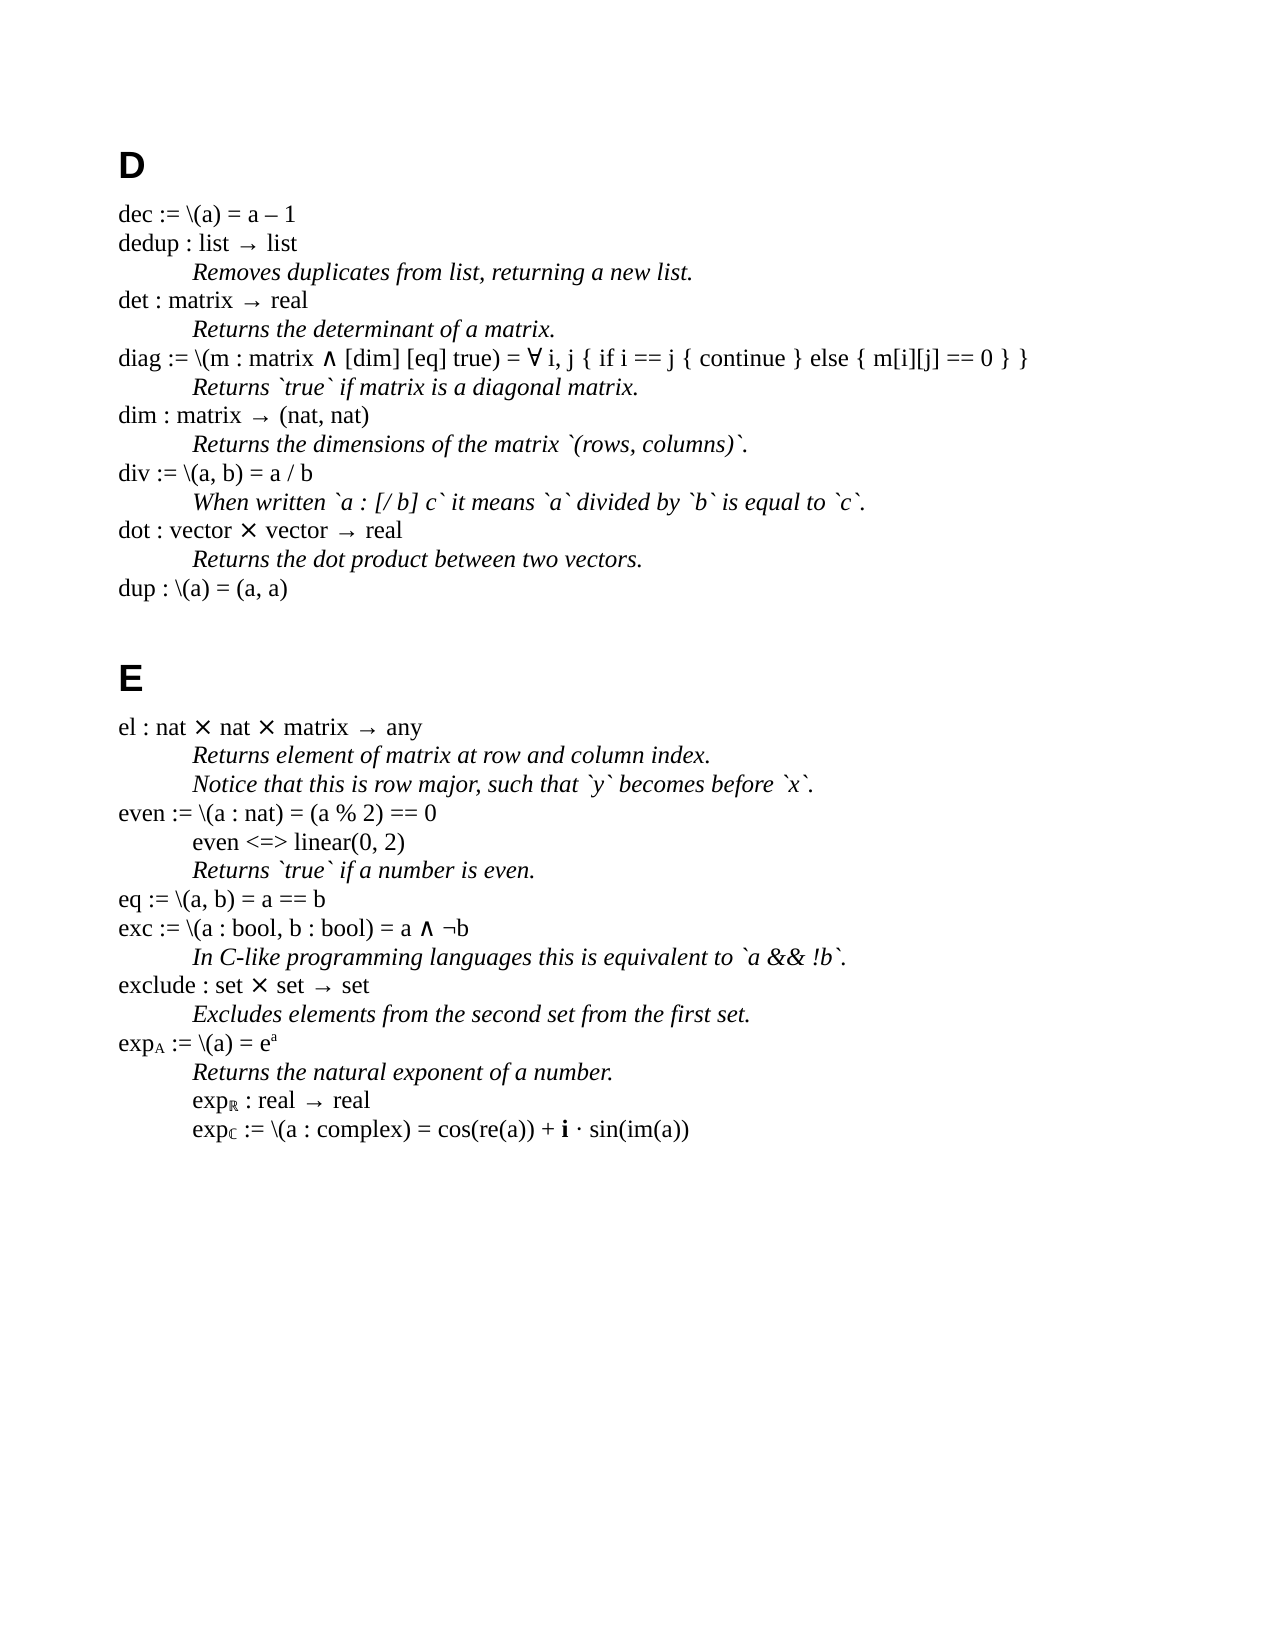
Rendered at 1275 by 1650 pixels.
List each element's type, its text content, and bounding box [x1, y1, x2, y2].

text diag := \(m : matrix ∧ [dim] [eq] true) = ∀ i, j { if i == j { continue } else { m[i][j] == 0 } } [118, 343, 1157, 372]
text dedup : list → list [118, 228, 1157, 257]
text expℂ := \(a : complex) = cos(re(a)) + i · sin(im(a)) [118, 1114, 1157, 1143]
text Returns the dot product between two vectors. [118, 544, 1157, 573]
text Removes duplicates from list, returning a new list. [118, 257, 1157, 286]
text eq := \(a, b) = a == b [118, 884, 1157, 913]
text el : nat ⨯ nat ⨯ matrix → any [118, 712, 1157, 740]
text dot : vector ⨯ vector → real [118, 516, 1157, 544]
text expA := \(a) = ea [118, 1028, 1157, 1057]
text dec := \(a) = a – 1 [118, 199, 1157, 228]
text even := \(a : nat) = (a % 2) == 0 [118, 798, 1157, 827]
text exclude : set ⨯ set → set [118, 970, 1157, 999]
text even <=> linear(0, 2) [118, 827, 1157, 855]
text div := \(a, b) = a / b [118, 458, 1157, 487]
text Returns element of matrix at row and column index. [118, 740, 1157, 769]
text In C-like programming languages this is equivalent to `a && !b`. [118, 942, 1157, 970]
text det : matrix → real [118, 286, 1157, 314]
subtitle D [118, 143, 1157, 187]
text Excludes elements from the second set from the first set. [118, 999, 1157, 1028]
text Notice that this is row major, such that `y` becomes before `x`. [118, 769, 1157, 798]
text expℝ : real → real [118, 1085, 1157, 1114]
text Returns the determinant of a matrix. [118, 314, 1157, 343]
text Returns `true` if a number is even. [118, 855, 1157, 884]
text dup : \(a) = (a, a) [118, 573, 1157, 602]
text exc := \(a : bool, b : bool) = a ∧ ¬b [118, 913, 1157, 942]
text When written `a : [/ b] c` it means `a` divided by `b` is equal to `c`. [118, 487, 1157, 516]
subtitle E [118, 656, 1157, 699]
text Returns the natural exponent of a number. [118, 1057, 1157, 1085]
text dim : matrix → (nat, nat) [118, 401, 1157, 429]
text Returns `true` if matrix is a diagonal matrix. [118, 372, 1157, 401]
text Returns the dimensions of the matrix `(rows, columns)`. [118, 429, 1157, 458]
